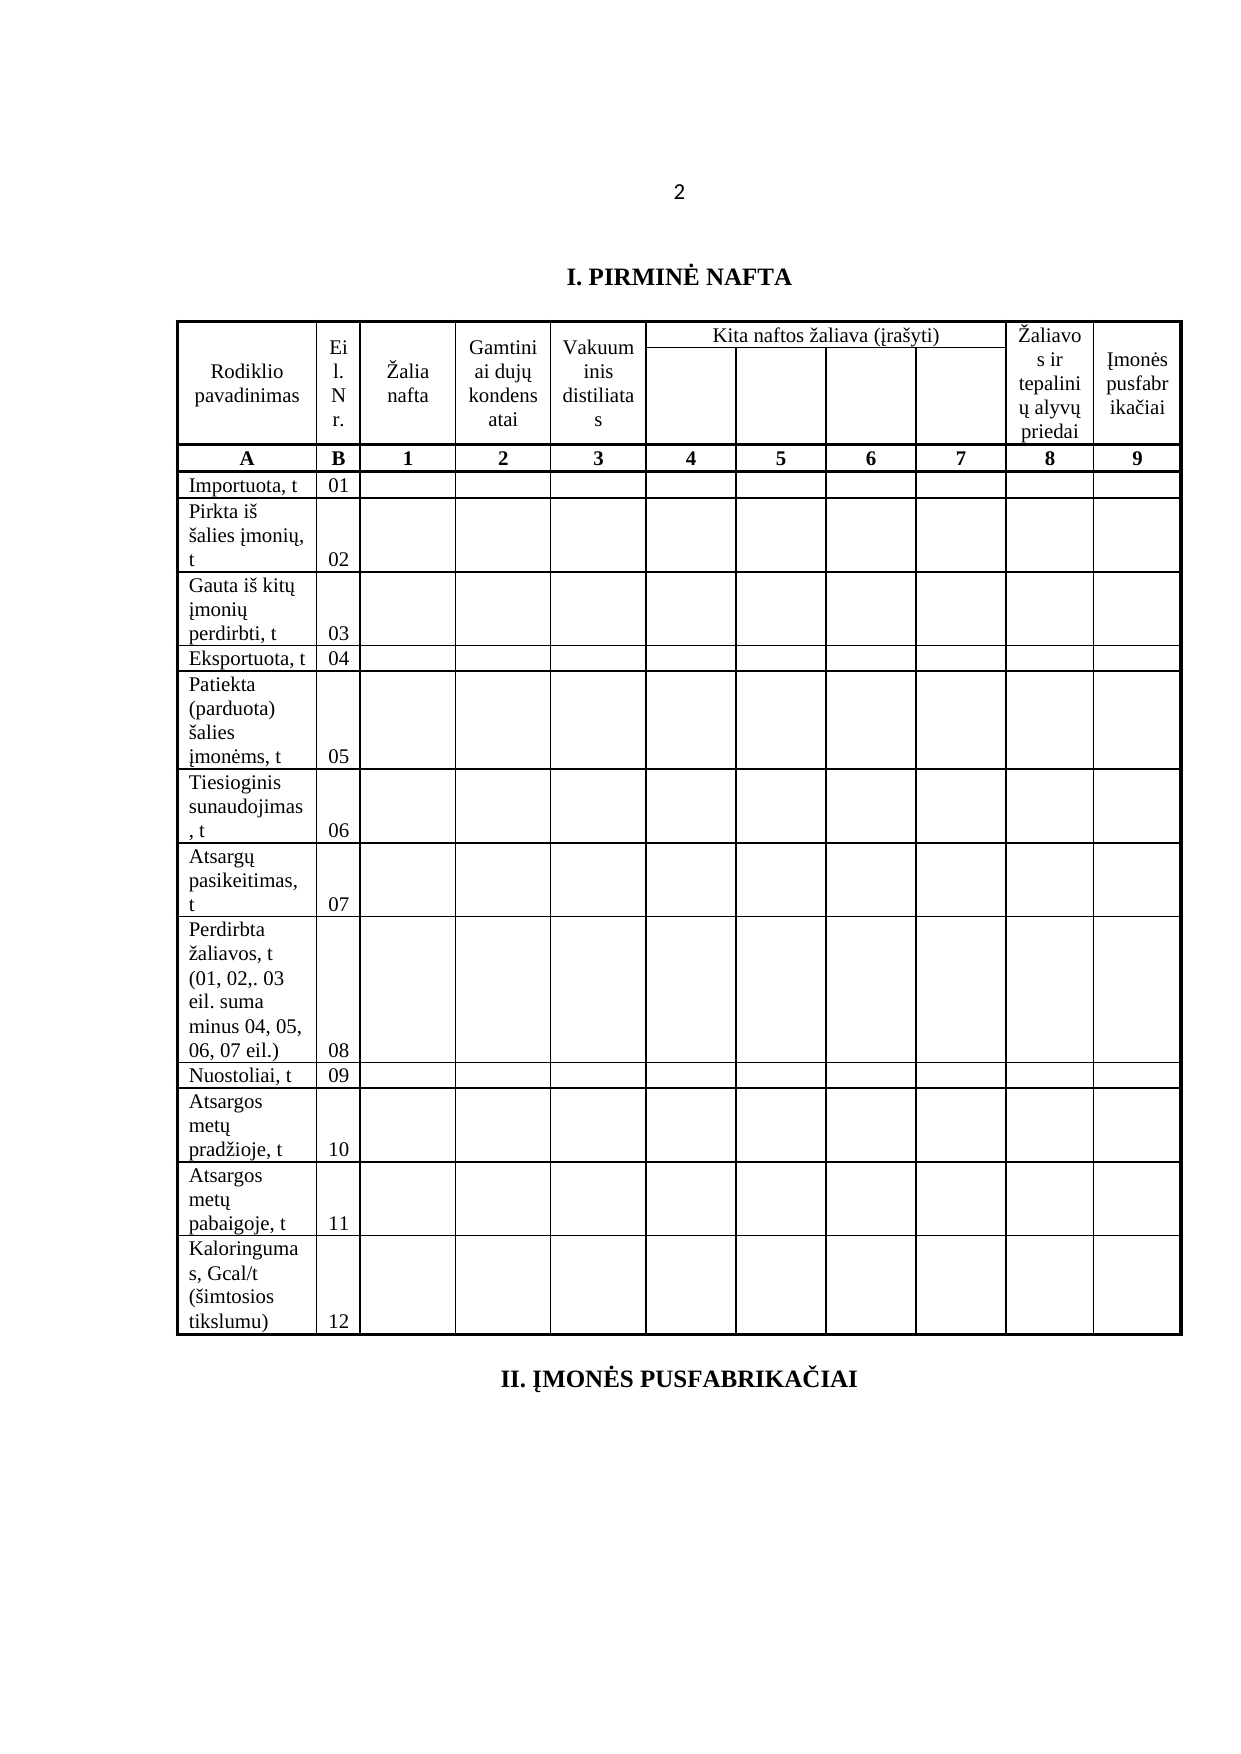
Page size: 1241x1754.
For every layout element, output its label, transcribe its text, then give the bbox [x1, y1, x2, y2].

table_cell [917, 573, 1005, 645]
table_cell [551, 844, 645, 916]
table_cell [1007, 672, 1093, 768]
table_cell [551, 573, 645, 645]
table_cell [917, 917, 1005, 1062]
table_cell [456, 917, 550, 1062]
table_cell [1094, 473, 1179, 497]
table_cell 2 [456, 446, 550, 470]
table_cell [737, 917, 825, 1062]
table_cell 09 [317, 1063, 359, 1087]
table_cell [1007, 1236, 1093, 1333]
table_cell [737, 1063, 825, 1087]
table_cell [917, 844, 1005, 916]
table_cell 04 [317, 646, 359, 670]
table_cell Pirkta iš šalies įmonių, t [179, 499, 316, 571]
table_cell [647, 1089, 735, 1161]
table_cell [917, 646, 1005, 670]
table_cell Perdirbta žaliavos, t (01, 02,. 03 eil. suma minus 04, 05, 06, 07 eil.) [179, 917, 316, 1062]
table_cell [551, 1063, 645, 1087]
table_cell 07 [317, 844, 359, 916]
table_cell 1 [361, 446, 455, 470]
table_cell 8 [1007, 446, 1093, 470]
table_cell [917, 473, 1005, 497]
table_header Žalia nafta [361, 323, 455, 443]
table_cell [551, 672, 645, 768]
table_cell [827, 348, 915, 443]
table_cell [1007, 1089, 1093, 1161]
table_cell Kaloringumas, Gcal/t (šimtosios tikslumu) [179, 1236, 316, 1333]
table_cell [1094, 672, 1179, 768]
table_cell [827, 1236, 915, 1333]
table_cell [456, 573, 550, 645]
table_cell [456, 1236, 550, 1333]
table_cell [917, 348, 1005, 443]
table_cell Atsargų pasikeitimas, t [179, 844, 316, 916]
table_cell [827, 573, 915, 645]
table_cell 10 [317, 1089, 359, 1161]
text II. įmonės pusfabrikačiai [177, 1364, 1181, 1393]
table_cell [361, 844, 455, 916]
table_header Gamtiniai dujų kondensatai [456, 323, 550, 443]
table_cell [361, 473, 455, 497]
table_cell [827, 499, 915, 571]
table_cell [737, 473, 825, 497]
table_cell [917, 770, 1005, 842]
table_cell [737, 672, 825, 768]
table_cell [647, 473, 735, 497]
table_cell [361, 646, 455, 670]
table_cell B [317, 446, 359, 470]
table_cell [647, 672, 735, 768]
table_cell [827, 917, 915, 1062]
table_cell [456, 646, 550, 670]
table_cell [647, 646, 735, 670]
table_cell [361, 1063, 455, 1087]
table_cell Gauta iš kitų įmonių perdirbti, t [179, 573, 316, 645]
table_cell [551, 646, 645, 670]
table_cell Atsargos metų pradžioje, t [179, 1089, 316, 1161]
table_cell [456, 473, 550, 497]
table_cell [1094, 770, 1179, 842]
table_cell [361, 770, 455, 842]
table_cell [647, 770, 735, 842]
table_cell [456, 1063, 550, 1087]
table_cell [737, 1163, 825, 1235]
table_cell [456, 1089, 550, 1161]
text I. PIRMINĖ NAFTA [177, 262, 1181, 291]
table_cell [737, 573, 825, 645]
table_cell [827, 1089, 915, 1161]
table_cell [1094, 917, 1179, 1062]
table_cell [1007, 1163, 1093, 1235]
table_cell [1094, 1163, 1179, 1235]
table_cell [647, 1163, 735, 1235]
table_cell [551, 1089, 645, 1161]
table_cell [647, 1236, 735, 1333]
table_cell [1007, 917, 1093, 1062]
table_cell [361, 1163, 455, 1235]
table_cell Atsargos metų pabaigoje, t [179, 1163, 316, 1235]
table_header Įmonės pusfabrikačiai [1094, 323, 1179, 443]
table_cell 06 [317, 770, 359, 842]
table_cell [917, 672, 1005, 768]
table_cell [361, 672, 455, 768]
table_header Rodiklio pavadinimas [179, 323, 316, 443]
table_cell 5 [737, 446, 825, 470]
table_cell [551, 1163, 645, 1235]
table_cell [827, 1163, 915, 1235]
table_cell 11 [317, 1163, 359, 1235]
table_cell 4 [647, 446, 735, 470]
table_cell [1007, 770, 1093, 842]
table_cell [1007, 1063, 1093, 1087]
table_cell [1007, 573, 1093, 645]
table_cell [1094, 1236, 1179, 1333]
table_cell 08 [317, 917, 359, 1062]
table_cell [737, 844, 825, 916]
table_cell [361, 499, 455, 571]
table_cell [551, 770, 645, 842]
table_cell [1094, 573, 1179, 645]
table_cell Tiesioginis sunaudojimas, t [179, 770, 316, 842]
table_cell [917, 1063, 1005, 1087]
table_cell 02 [317, 499, 359, 571]
table_cell [456, 499, 550, 571]
table_cell [1094, 646, 1179, 670]
table_cell [1007, 844, 1093, 916]
table_cell [1094, 1063, 1179, 1087]
table_cell Importuota, t [179, 473, 316, 497]
table_cell [827, 1063, 915, 1087]
table_cell 6 [827, 446, 915, 470]
table_cell [1094, 499, 1179, 571]
table_cell [917, 1089, 1005, 1161]
table_header Vakuuminis distiliatas [551, 323, 645, 443]
table_cell [647, 844, 735, 916]
table_cell [1094, 1089, 1179, 1161]
table_cell [1007, 473, 1093, 497]
table_cell [551, 917, 645, 1062]
table_cell [917, 1236, 1005, 1333]
table_cell [737, 646, 825, 670]
table_cell [827, 770, 915, 842]
table_cell [647, 1063, 735, 1087]
table_cell [361, 573, 455, 645]
table_cell [551, 499, 645, 571]
table_cell 05 [317, 672, 359, 768]
table_cell [1094, 844, 1179, 916]
table_cell [737, 1236, 825, 1333]
table_cell [827, 473, 915, 497]
table_cell [647, 348, 735, 443]
table_cell [917, 499, 1005, 571]
table_cell [647, 917, 735, 1062]
table_cell [551, 1236, 645, 1333]
table_cell [827, 844, 915, 916]
table_cell 9 [1094, 446, 1179, 470]
table_cell Nuostoliai, t [179, 1063, 316, 1087]
table_header Kita naftos žaliava (įrašyti) [647, 323, 1005, 347]
table_cell [647, 573, 735, 645]
table_cell [737, 770, 825, 842]
table_cell 01 [317, 473, 359, 497]
table_cell [456, 844, 550, 916]
table_cell [361, 917, 455, 1062]
table_cell [551, 473, 645, 497]
table_cell [456, 770, 550, 842]
table_cell 7 [917, 446, 1005, 470]
table_cell [827, 672, 915, 768]
table_cell [737, 348, 825, 443]
table_cell [737, 499, 825, 571]
table_cell [361, 1089, 455, 1161]
table_cell Patiekta (parduota) šalies įmonėms, t [179, 672, 316, 768]
table_cell [361, 1236, 455, 1333]
table_cell [456, 672, 550, 768]
table_cell 03 [317, 573, 359, 645]
table_cell [1007, 499, 1093, 571]
table_header Eil. Nr. [317, 323, 359, 443]
table_cell [917, 1163, 1005, 1235]
table_cell [827, 646, 915, 670]
table_cell [737, 1089, 825, 1161]
table_cell A [179, 446, 316, 470]
table_cell 3 [551, 446, 645, 470]
table_cell 12 [317, 1236, 359, 1333]
table_cell Eksportuota, t [179, 646, 316, 670]
table_cell [647, 499, 735, 571]
table_cell [1007, 646, 1093, 670]
table_cell [456, 1163, 550, 1235]
table_header Žaliavos ir tepalinių alyvų priedai [1007, 323, 1093, 443]
